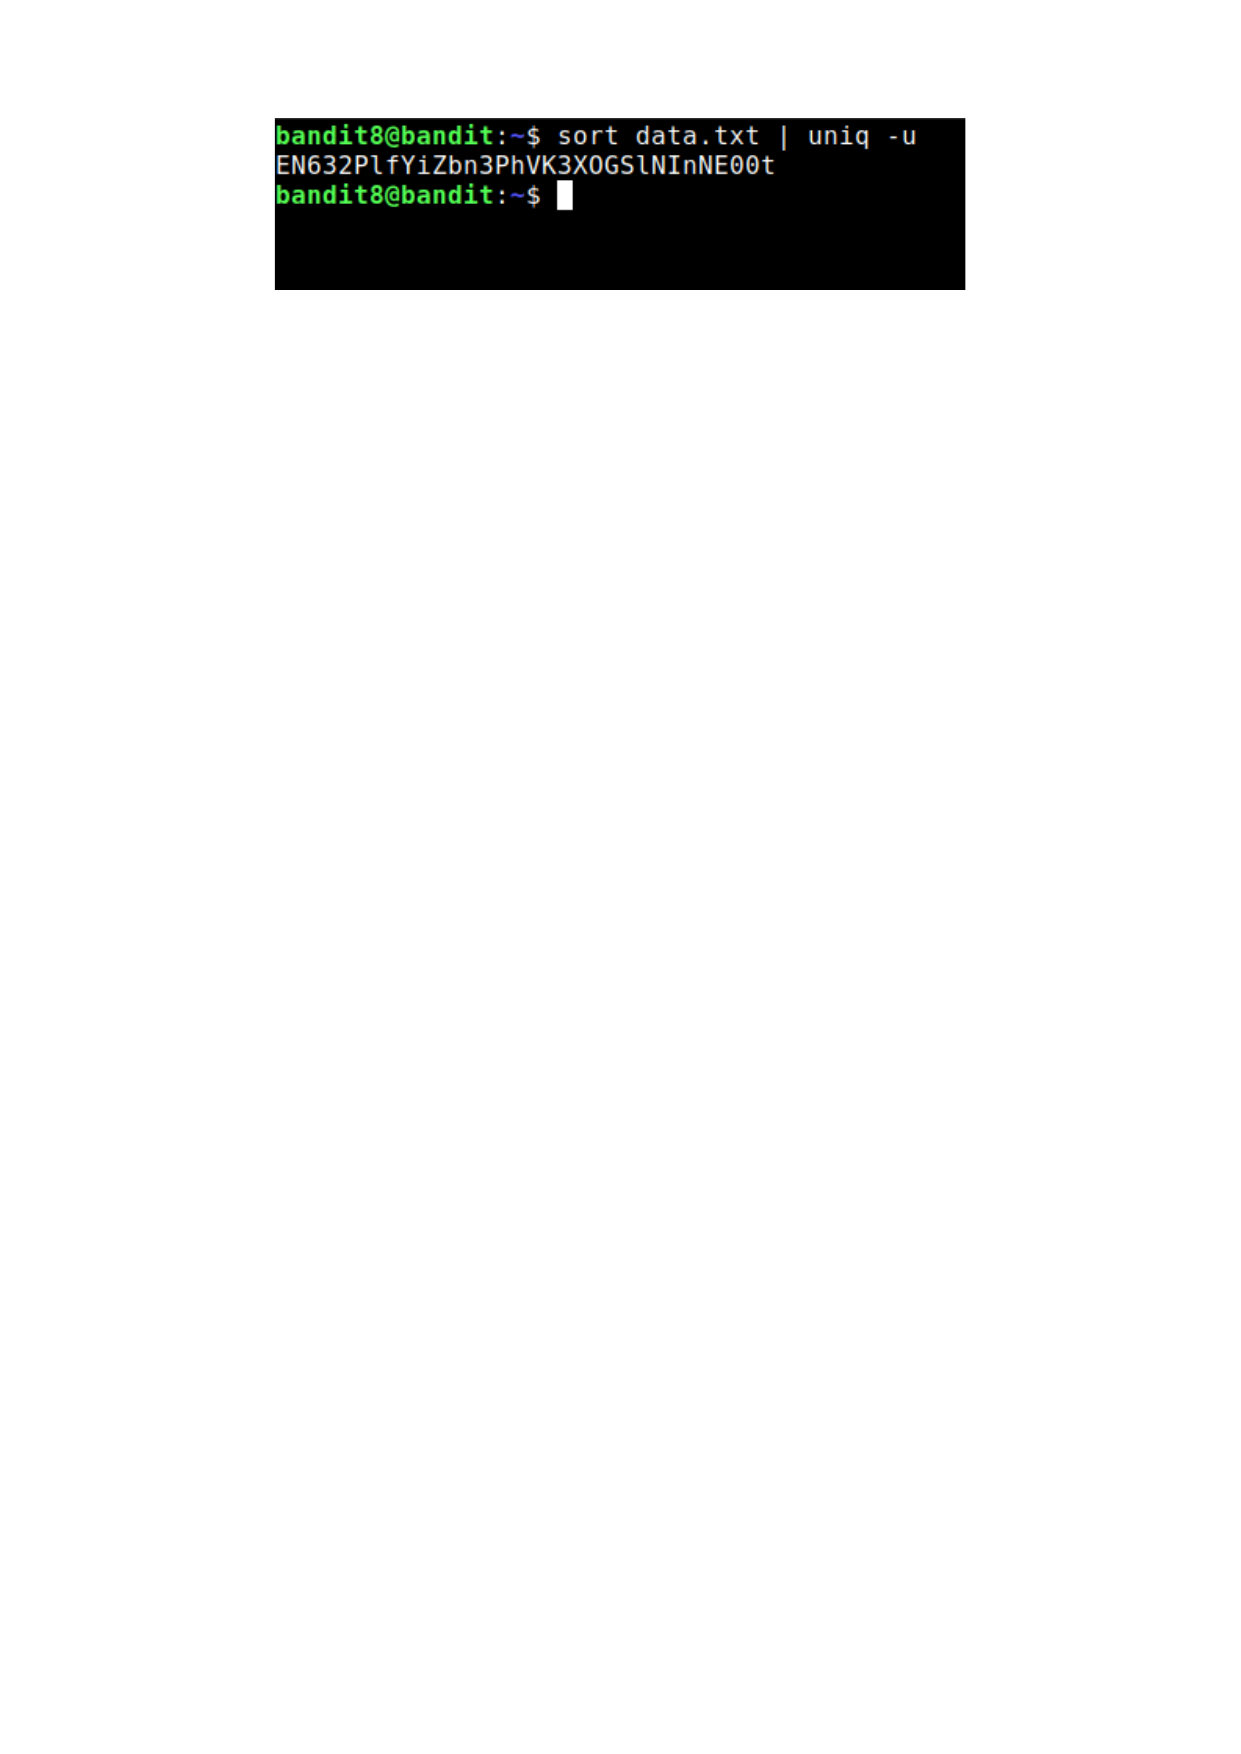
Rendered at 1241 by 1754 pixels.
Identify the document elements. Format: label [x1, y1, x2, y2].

picture [274, 118, 966, 290]
